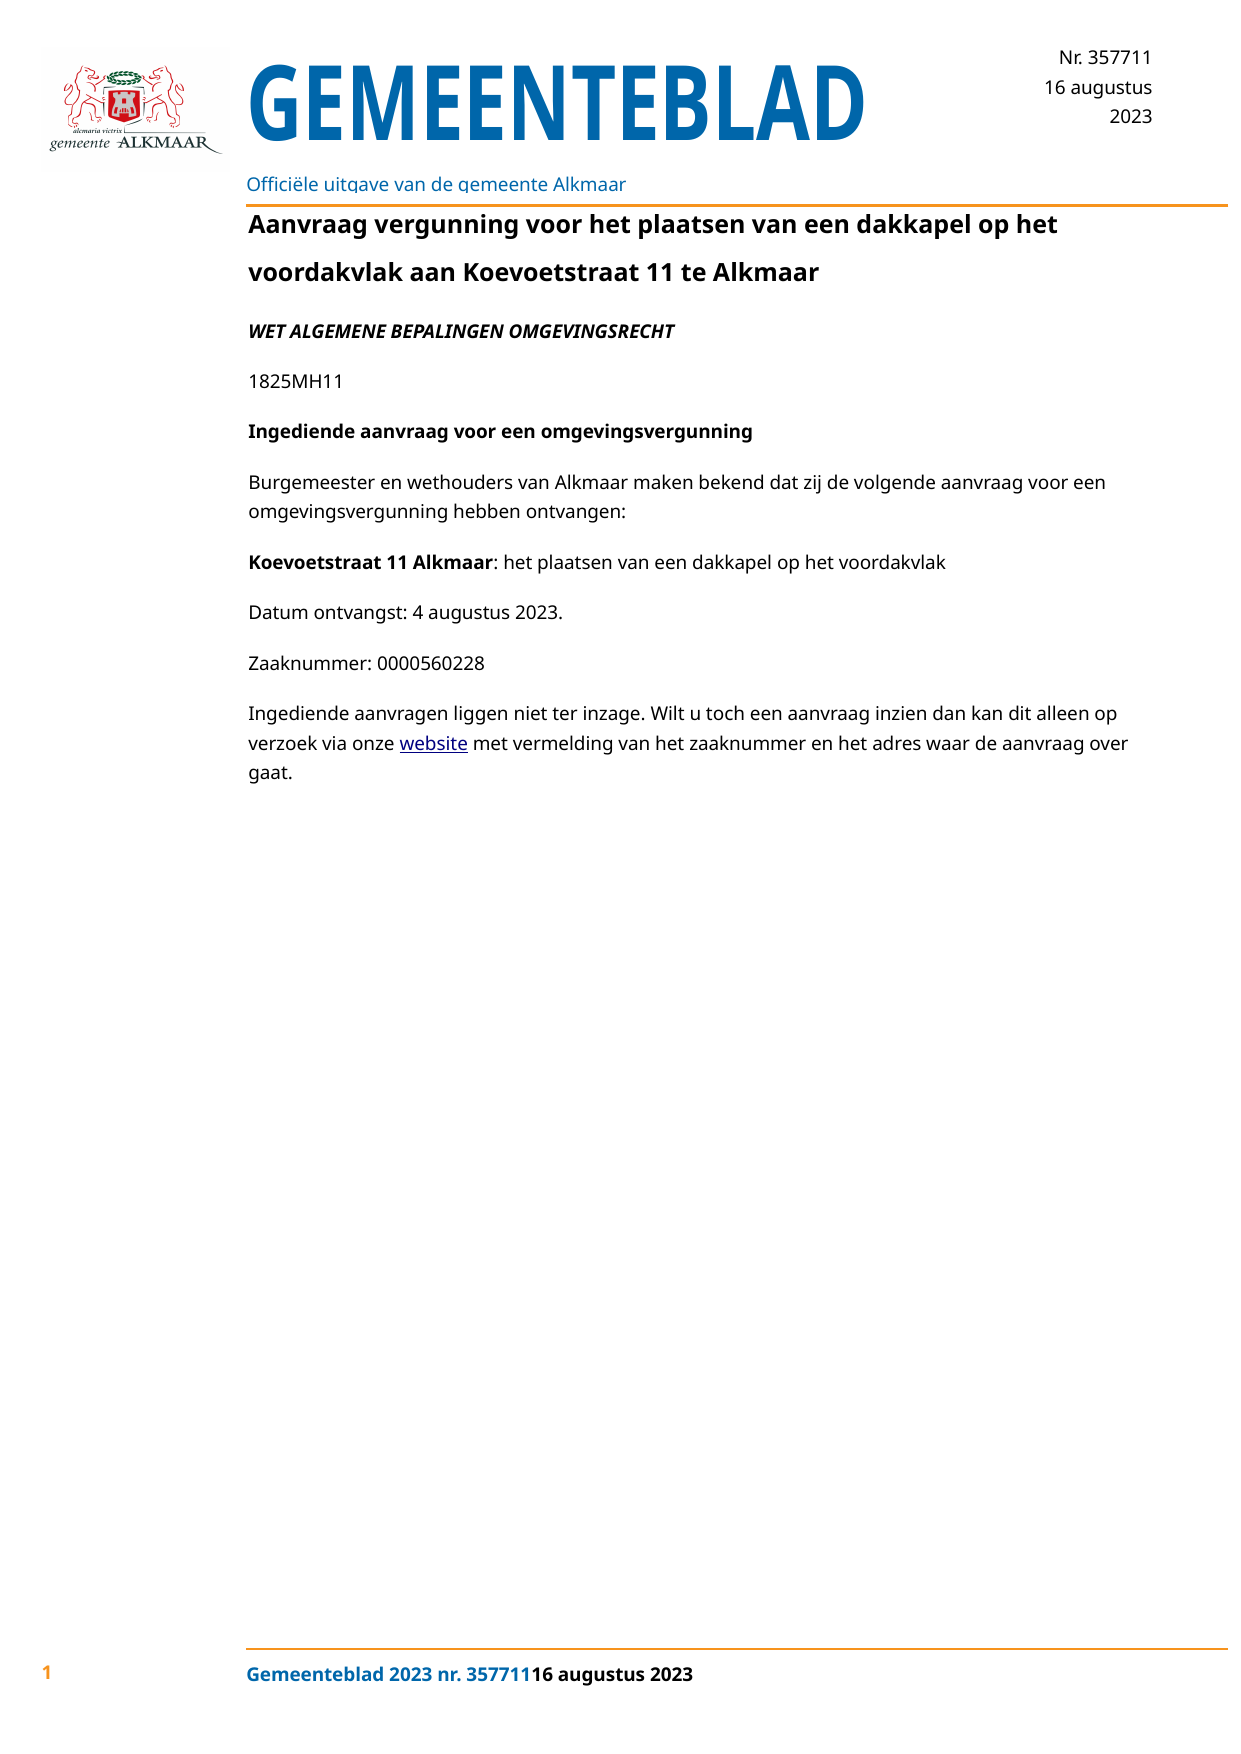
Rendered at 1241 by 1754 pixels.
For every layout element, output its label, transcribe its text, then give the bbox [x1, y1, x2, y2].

text Burgemeester en wethouders van Alkmaar maken bekend dat zij de volgende aanvraag voor een omgevingsvergunning hebben ontvangen: [248, 469, 1152, 524]
text Ingediende aanvraag voor een omgevingsvergunning [248, 419, 1152, 444]
text Datum ontvangst: 4 augustus 2023. [248, 599, 1152, 625]
text Ingediende aanvragen liggen niet ter inzage. Wilt u toch een aanvraag inzien dan kan dit alleen op verzoek via onze website met vermelding van het zaaknummer en het adres waar de aanvraag over gaat. [248, 700, 1152, 785]
text 1825MH11 [248, 368, 1152, 394]
text WET ALGEMENE BEPALINGEN OMGEVINGSRECHT [248, 318, 1152, 344]
picture [41, 47, 231, 172]
text Zaaknummer: 0000560228 [248, 650, 1152, 676]
text Koevoetstraat 11 Alkmaar: het plaatsen van een dakkapel op het voordakvlak [248, 549, 1152, 575]
text Aanvraag vergunning voor het plaatsen van een dakkapel op het voordakvlak aan Koevoetstraat 11 te Alkmaar [248, 207, 1152, 288]
